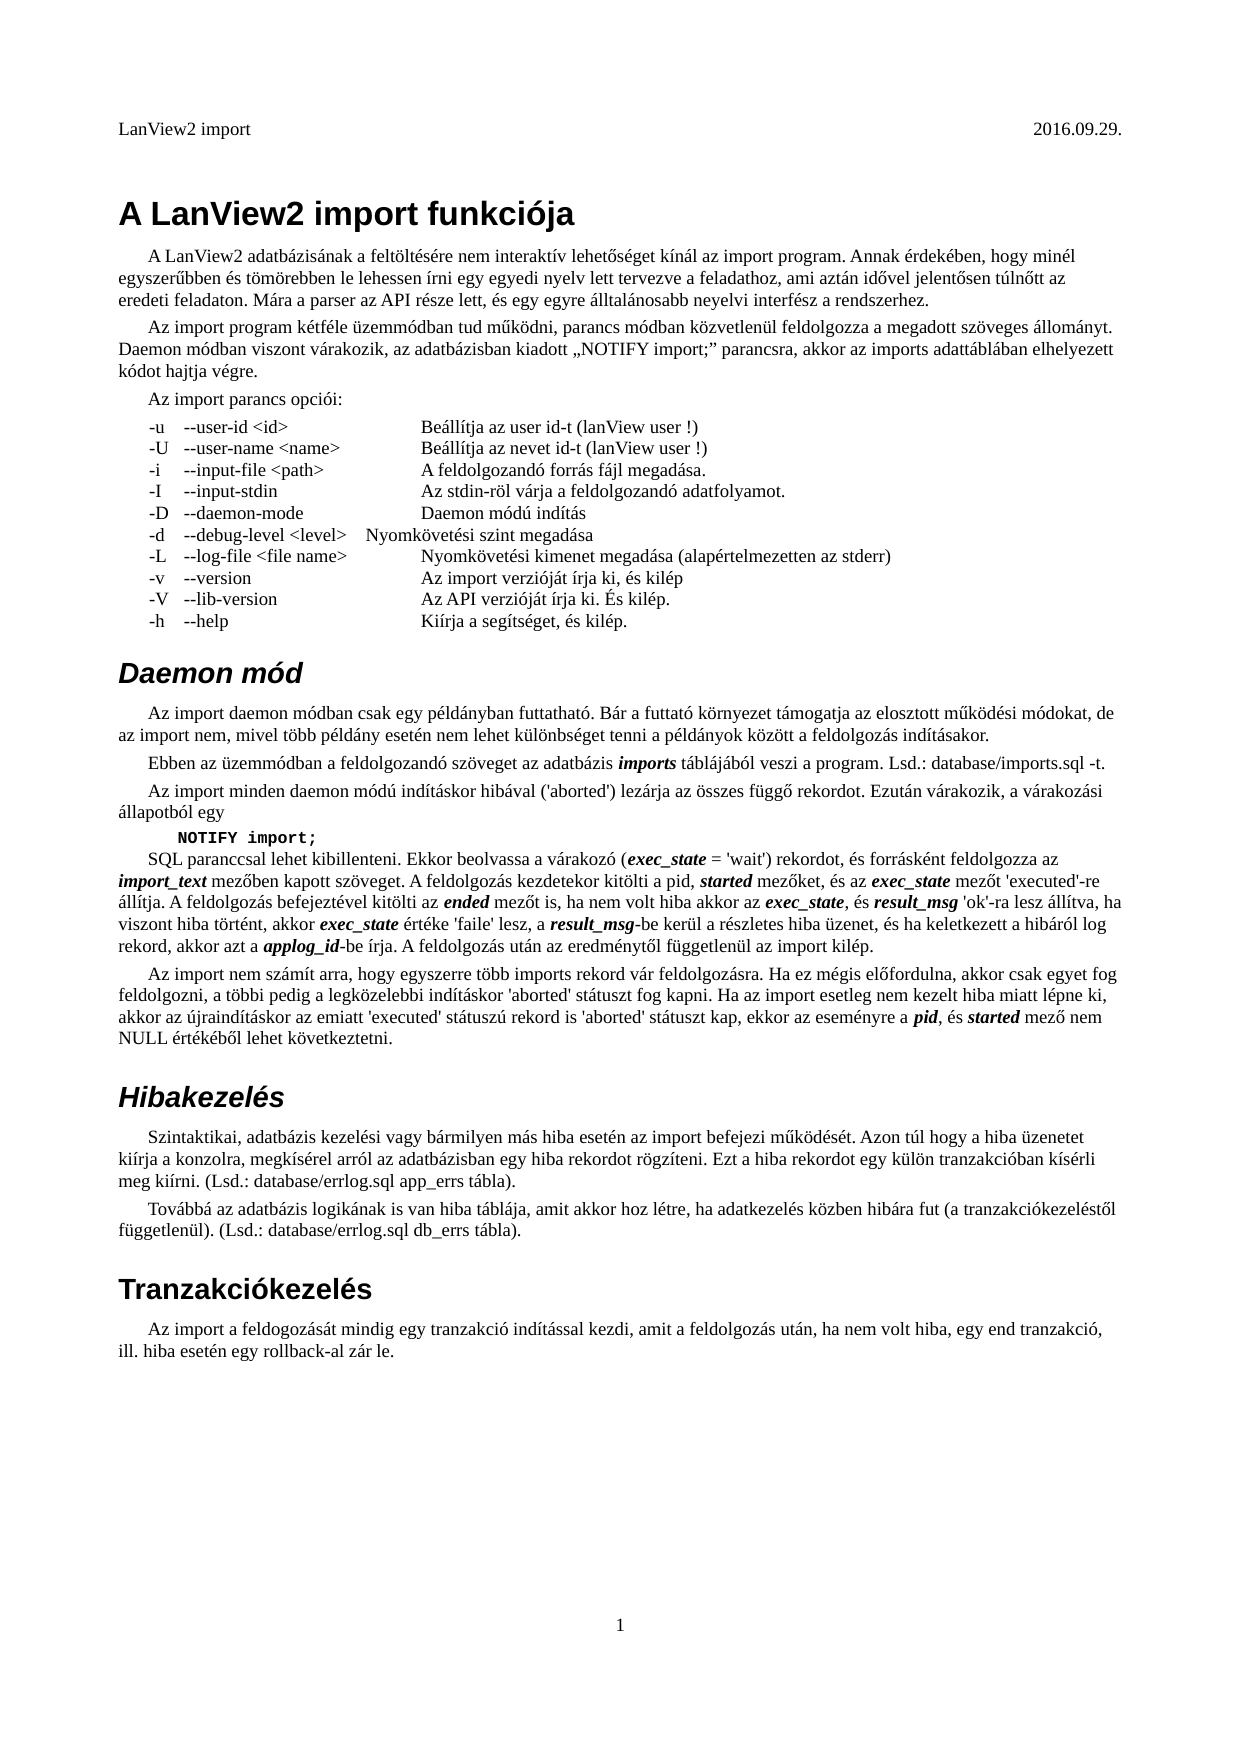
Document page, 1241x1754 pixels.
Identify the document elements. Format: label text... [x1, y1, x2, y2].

text NOTIFY import; [177, 829, 1122, 848]
text SQL paranccsal lehet kibillenteni. Ekkor beolvassa a várakozó (exec_state = 'wait') rekordot, és forrásként feldolgozza az import_text mezőben kapott szöveget. A feldolgozás kezdetekor kitölti a pid, started mezőket, és az exec_state mezőt 'executed'-re állítja. A feldolgozás befejeztével kitölti az ended mezőt is, ha nem volt hiba akkor az exec_state, és result_msg 'ok'-ra lesz állítva, ha viszont hiba történt, akkor exec_state értéke 'faile' lesz, a result_msg-be kerül a részletes hiba üzenet, és ha keletkezett a hibáról log rekord, akkor azt a applog_id-be írja. A feldolgozás után az eredménytől függetlenül az import kilép. [118, 848, 1122, 956]
subtitle A LanView2 import funkciója [118, 194, 1122, 233]
text -D --daemon-mode Daemon módú indítás [149, 502, 1122, 523]
text -d --debug-level <level> Nyomkövetési szint megadása [149, 523, 1122, 545]
text -L --log-file <file name> Nyomkövetési kimenet megadása (alapértelmezetten az stderr) [149, 545, 1122, 567]
subtitle Hibakezelés [118, 1080, 1122, 1114]
text A LanView2 adatbázisának a feltöltésére nem interaktív lehetőséget kínál az import program. Annak érdekében, hogy minél egyszerűbben és tömörebben le lehessen írni egy egyedi nyelv lett tervezve a feladathoz, ami aztán idővel jelentősen túlnőtt az eredeti feladaton. Mára a parser az API része lett, és egy egyre álltalánosabb neyelvi interfész a rendszerhez. [118, 245, 1122, 310]
text -v --version Az import verzióját írja ki, és kilép [149, 567, 1122, 588]
text -h --help Kiírja a segítséget, és kilép. [149, 610, 1122, 631]
text Az import nem számít arra, hogy egyszerre több imports rekord vár feldolgozásra. Ha ez mégis előfordulna, akkor csak egyet fog feldolgozni, a többi pedig a legközelebbi indításkor 'aborted' státuszt fog kapni. Ha az import esetleg nem kezelt hiba miatt lépne ki, akkor az újraindításkor az emiatt 'executed' státuszú rekord is 'aborted' státuszt kap, ekkor az eseményre a pid, és started mező nem NULL értékéből lehet következtetni. [118, 963, 1122, 1049]
subtitle Tranzakciókezelés [118, 1272, 1122, 1306]
text Az import daemon módban csak egy példányban futtatható. Bár a futtató környezet támogatja az elosztott működési módokat, de az import nem, mivel több példány esetén nem lehet különbséget tenni a példányok között a feldolgozás indításakor. [118, 702, 1122, 745]
text -U --user-name <name> Beállítja az nevet id-t (lanView user !) [149, 437, 1122, 459]
text -i --input-file <path> A feldolgozandó forrás fájl megadása. [149, 459, 1122, 480]
subtitle Daemon mód [118, 656, 1122, 690]
text Az import minden daemon módú indításkor hibával ('aborted') lezárja az összes függő rekordot. Ezután várakozik, a várakozási állapotból egy [118, 780, 1122, 823]
text -I --input-stdin Az stdin-röl várja a feldolgozandó adatfolyamot. [149, 480, 1122, 502]
text Az import parancs opciói: [118, 388, 1122, 409]
text Szintaktikai, adatbázis kezelési vagy bármilyen más hiba esetén az import befejezi működését. Azon túl hogy a hiba üzenetet kiírja a konzolra, megkísérel arról az adatbázisban egy hiba rekordot rögzíteni. Ezt a hiba rekordot egy külön tranzakcióban kísérli meg kiírni. (Lsd.: database/errlog.sql app_errs tábla). [118, 1126, 1122, 1191]
text -V --lib-version Az API verzióját írja ki. És kilép. [149, 588, 1122, 610]
text Továbbá az adatbázis logikának is van hiba táblája, amit akkor hoz létre, ha adatkezelés közben hibára fut (a tranzakciókezeléstől függetlenül). (Lsd.: database/errlog.sql db_errs tábla). [118, 1197, 1122, 1241]
text Ebben az üzemmódban a feldolgozandó szöveget az adatbázis imports táblájából veszi a program. Lsd.: database/imports.sql -t. [118, 752, 1122, 773]
text -u --user-id <id> Beállítja az user id-t (lanView user !) [149, 416, 1122, 437]
text Az import program kétféle üzemmódban tud működni, parancs módban közvetlenül feldolgozza a megadott szöveges állományt. Daemon módban viszont várakozik, az adatbázisban kiadott „NOTIFY import;” parancsra, akkor az imports adattáblában elhelyezett kódot hajtja végre. [118, 316, 1122, 381]
text Az import a feldogozását mindig egy tranzakció indítással kezdi, amit a feldolgozás után, ha nem volt hiba, egy end tranzakció, ill. hiba esetén egy rollback-al zár le. [118, 1318, 1122, 1361]
